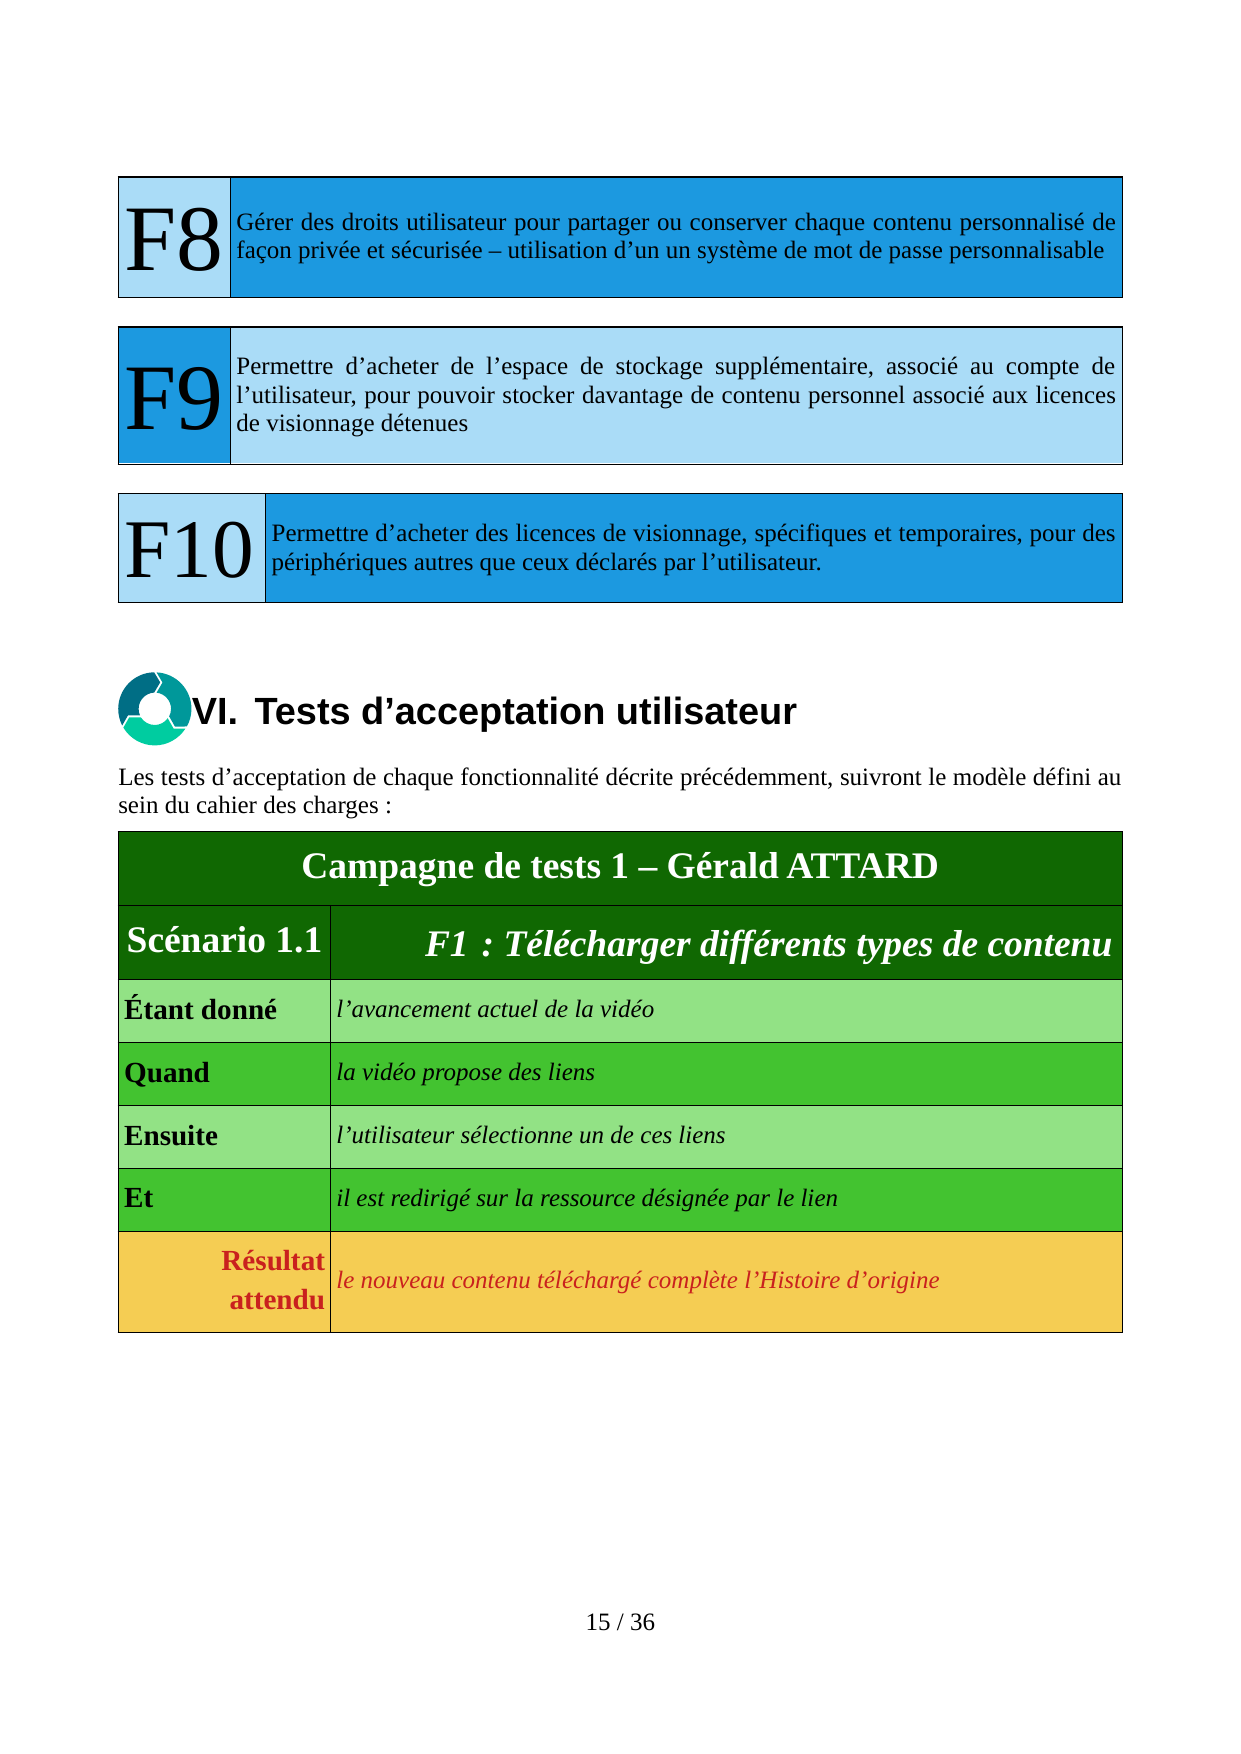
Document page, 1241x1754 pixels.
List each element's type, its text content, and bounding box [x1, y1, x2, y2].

table_header F9 [119, 328, 230, 463]
table_header F8 [119, 178, 230, 297]
table_cell le nouveau contenu téléchargé complète l’Histoire d’origine [331, 1232, 1122, 1332]
text Les tests d’acceptation de chaque fonctionnalité décrite précédemment, suivront le modèle défini au sein du cahier des charges : [118, 762, 1122, 819]
table_header Gérer des droits utilisateur pour partager ou conserver chaque contenu personnalisé de façon privée et sécurisée – utilisation d’un un système de mot de passe personnalisable [231, 178, 1122, 297]
table_cell Résultat attendu [119, 1232, 330, 1332]
table_header F10 [119, 494, 265, 602]
table_header Campagne de tests 1 – Gérald ATTARD [119, 832, 1122, 905]
table_cell Ensuite [119, 1106, 330, 1168]
table_header Permettre d’acheter des licences de visionnage, spécifiques et temporaires, pour des périphériques autres que ceux déclarés par l’utilisateur. [266, 494, 1122, 602]
table_cell F1 : Télécharger différents types de contenu [331, 906, 1122, 979]
table_cell Scénario 1.1 [119, 906, 330, 979]
table_cell il est redirigé sur la ressource désignée par le lien [331, 1169, 1122, 1231]
table_cell Et [119, 1169, 330, 1231]
table_cell Étant donné [119, 980, 330, 1042]
table_header Permettre d’acheter de l’espace de stockage supplémentaire, associé au compte de l’utilisateur, pour pouvoir stocker davantage de contenu personnel associé aux licences de visionnage détenues [231, 328, 1122, 463]
table_cell la vidéo propose des liens [331, 1043, 1122, 1105]
subtitle Tests d’acceptation utilisateur [128, 689, 1122, 732]
table_cell l’avancement actuel de la vidéo [331, 980, 1122, 1042]
table_cell l’utilisateur sélectionne un de ces liens [331, 1106, 1122, 1168]
table_cell Quand [119, 1043, 330, 1105]
